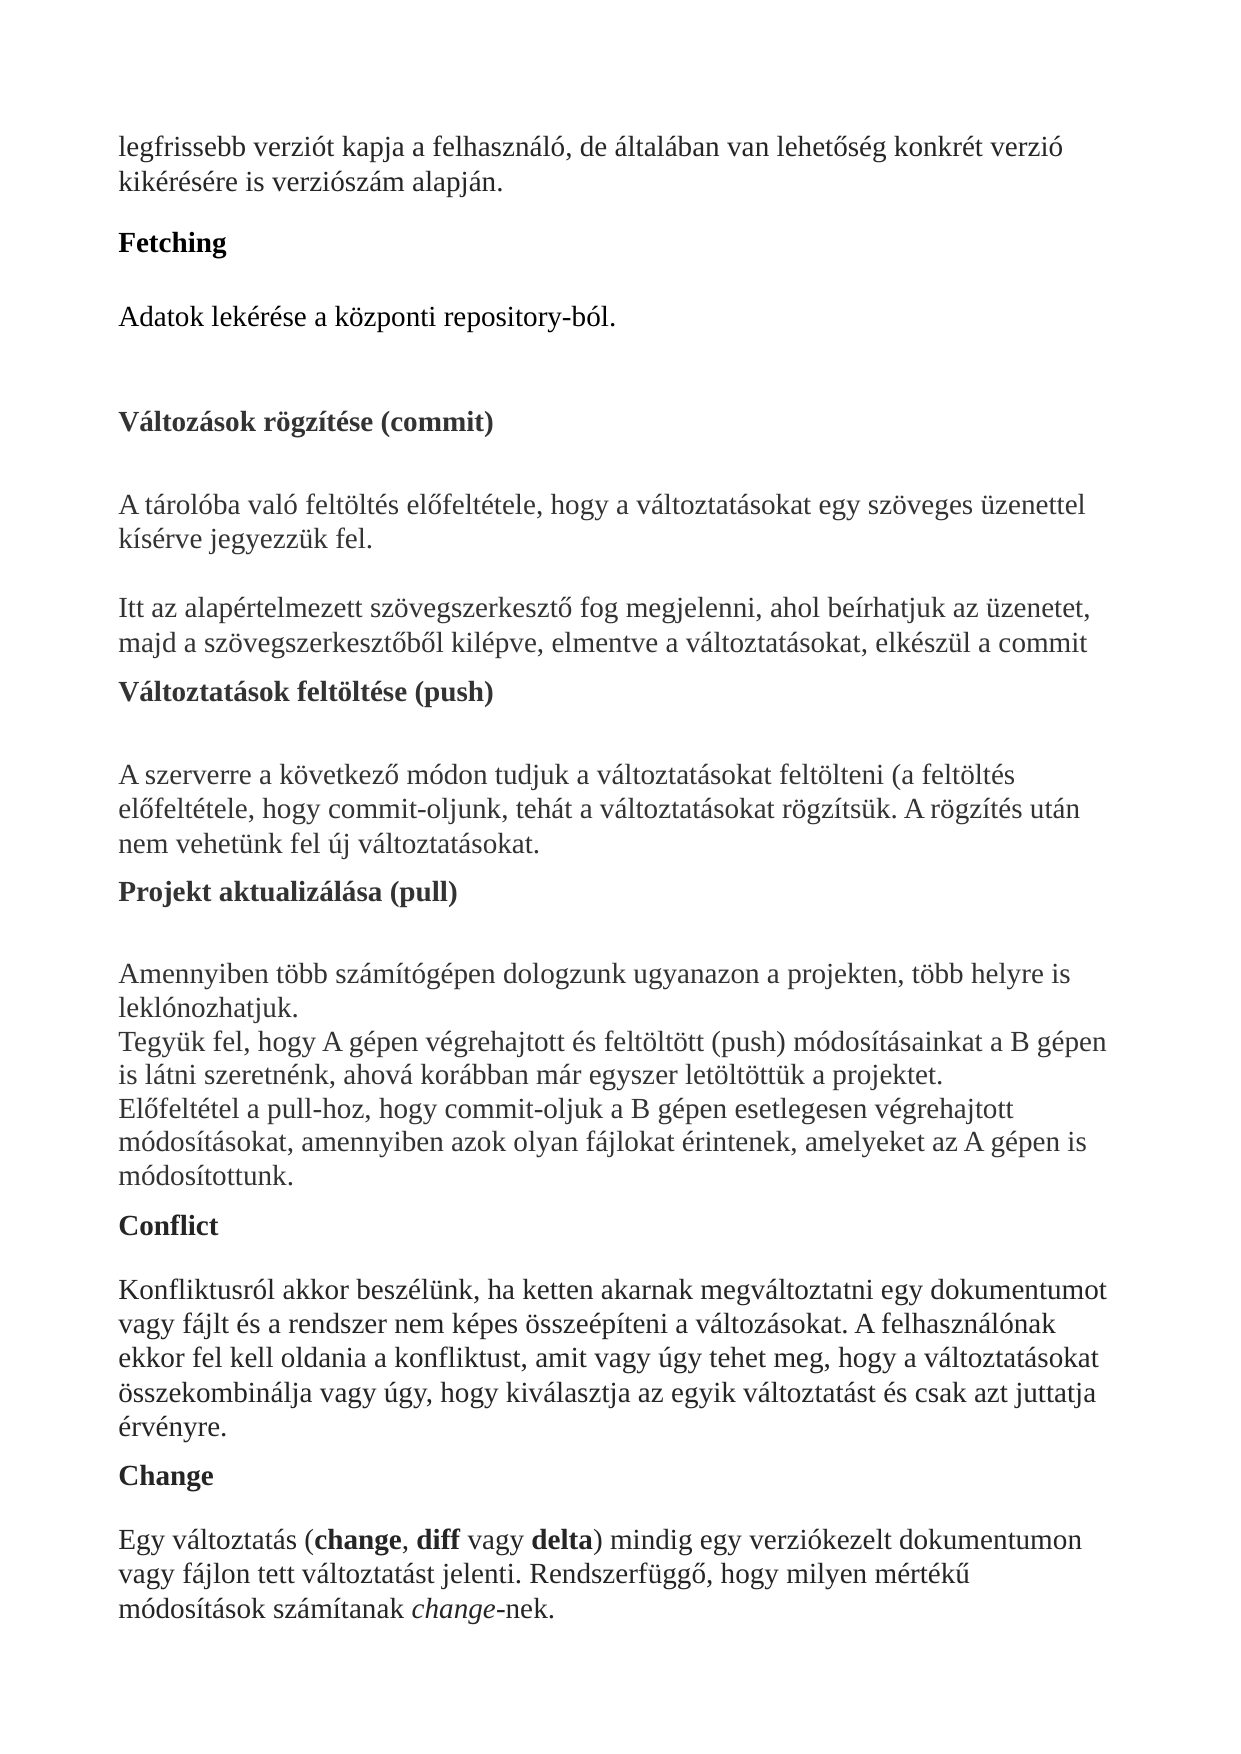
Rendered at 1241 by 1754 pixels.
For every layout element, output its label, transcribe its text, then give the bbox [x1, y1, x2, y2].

text Változások rögzítése (commit) [118, 403, 1122, 437]
text legfrissebb verziót kapja a felhasználó, de általában van lehetőség konkrét verzió kikérésére is verziószám alapján. [118, 128, 1122, 197]
text Egy változtatás (change, diff vagy delta) mindig egy verziókezelt dokumentumon vagy fájlon tett változtatást jelenti. Rendszerfüggő, hogy milyen mértékű módosítások számítanak change-nek. [118, 1521, 1122, 1624]
text Projekt aktualizálása (pull) [118, 874, 1122, 907]
text A szerverre a következő módon tudjuk a változtatásokat feltölteni (a feltöltés előfeltétele, hogy commit-oljunk, tehát a változtatásokat rögzítsük. A rögzítés után nem vehetünk fel új változtatásokat. [118, 722, 1122, 859]
subtitle Conflict [118, 1207, 1122, 1241]
text Változtatások feltöltése (push) [118, 673, 1122, 707]
text Amennyiben több számítógépen dologzunk ugyanazon a projekten, több helyre is leklónozhatjuk. Tegyük fel, hogy A gépen végrehajtott és feltöltött (push) módosításainkat a B gépen is látni szeretnénk, ahová korábban már egyszer letöltöttük a projektet. Előfeltétel a pull-hoz, hogy commit-oljuk a B gépen esetlegesen végrehajtott módosításokat, amennyiben azok olyan fájlokat érintenek, amelyeket az A gépen is módosítottunk. [118, 923, 1122, 1191]
text Konfliktusról akkor beszélünk, ha ketten akarnak megváltoztatni egy dokumentumot vagy fájlt és a rendszer nem képes összeépíteni a változásokat. A felhasználónak ekkor fel kell oldania a konfliktust, amit vagy úgy tehet meg, hogy a változtatásokat összekombinálja vagy úgy, hogy kiválasztja az egyik változtatást és csak azt juttatja érvényre. [118, 1271, 1122, 1443]
text Adatok lekérése a központi repository-ból. [118, 299, 1122, 333]
text A tárolóba való feltöltés előfeltétele, hogy a változtatásokat egy szöveges üzenettel kísérve jegyezzük fel. Itt az alapértelmezett szövegszerkesztő fog megjelenni, ahol beírhatjuk az üzenetet, majd a szövegszerkesztőből kilépve, elmentve a változtatásokat, elkészül a commit [118, 452, 1122, 658]
subtitle Fetching [118, 224, 1122, 293]
subtitle Change [118, 1457, 1122, 1492]
